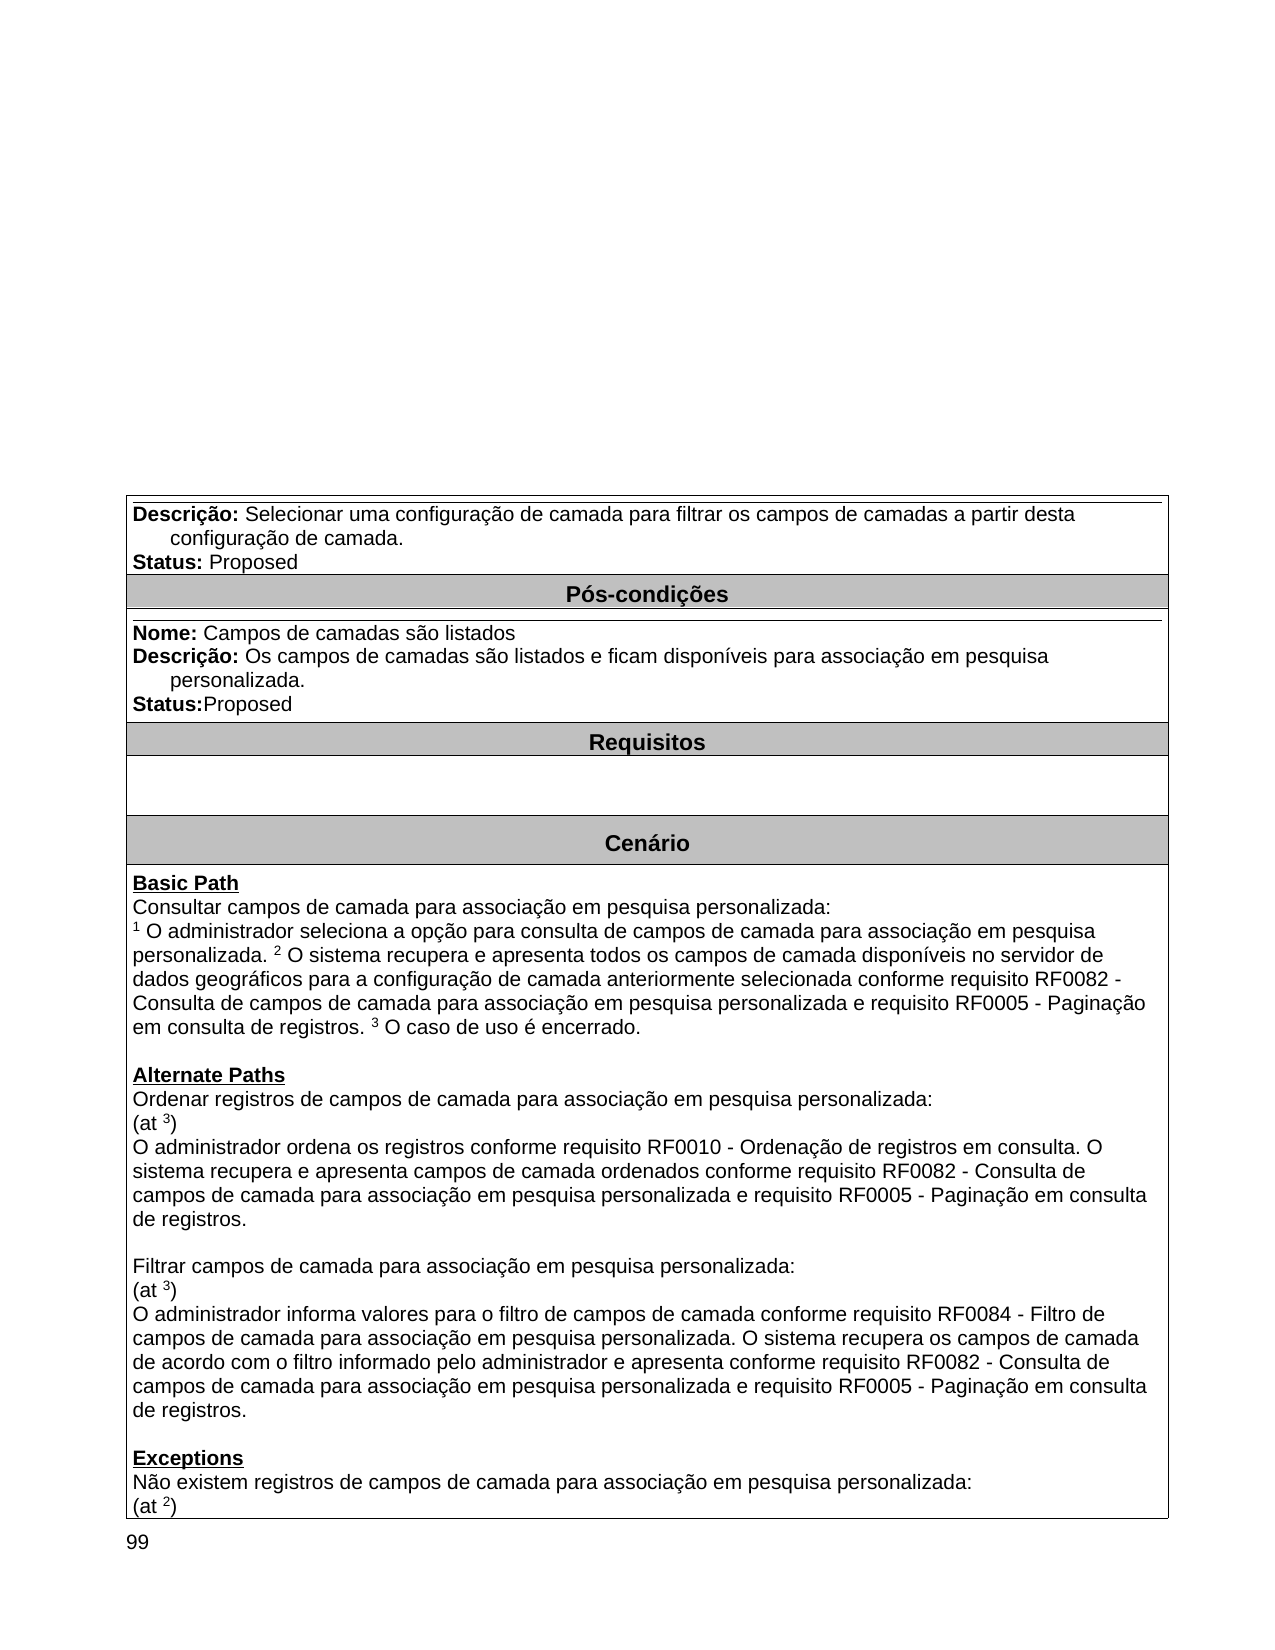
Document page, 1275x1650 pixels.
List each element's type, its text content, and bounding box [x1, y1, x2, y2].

table_cell Basic Path Consultar campos de camada para associação em pesquisa personalizada: 1 O administrador seleciona a opção para consulta de campos de camada para associação em pesquisa personalizada. 2 O sistema recupera e apresenta todos os campos de camada disponíveis no servidor de dados geográficos para a configuração de camada anteriormente selecionada conforme requisito RF0082 - Consulta de campos de camada para associação em pesquisa personalizada e requisito RF0005 - Paginação em consulta de registros. 3 O caso de uso é encerrado. Alternate Paths Ordenar registros de campos de camada para associação em pesquisa personalizada: (at 3) O administrador ordena os registros conforme requisito RF0010 - Ordenação de registros em consulta. O sistema recupera e apresenta campos de camada ordenados conforme requisito RF0082 - Consulta de campos de camada para associação em pesquisa personalizada e requisito RF0005 - Paginação em consulta de registros. Filtrar campos de camada para associação em pesquisa personalizada: (at 3) O administrador informa valores para o filtro de campos de camada conforme requisito RF0084 - Filtro de campos de camada para associação em pesquisa personalizada. O sistema recupera os campos de camada de acordo com o filtro informado pelo administrador e apresenta conforme requisito RF0082 - Consulta de campos de camada para associação em pesquisa personalizada e requisito RF0005 - Paginação em consulta de registros. Exceptions Não existem registros de campos de camada para associação em pesquisa personalizada: (at 2) [127, 865, 1168, 1518]
table_cell Requisitos [127, 723, 1168, 755]
table_cell [127, 609, 1168, 722]
table_cell Descrição: Selecionar uma configuração de camada para filtrar os campos de camadas a partir desta configuração de camada. Status: Proposed [133, 503, 1162, 574]
table_header Nome: Campos de camadas são listados Descrição: Os campos de camadas são listados e ficam disponíveis para associação em pesquisa personalizada. Status:Proposed [133, 621, 1162, 716]
table_cell [127, 756, 1168, 815]
table_cell Cenário [127, 816, 1168, 864]
table_cell Pós-condições [127, 575, 1168, 607]
table_cell [127, 496, 1168, 574]
